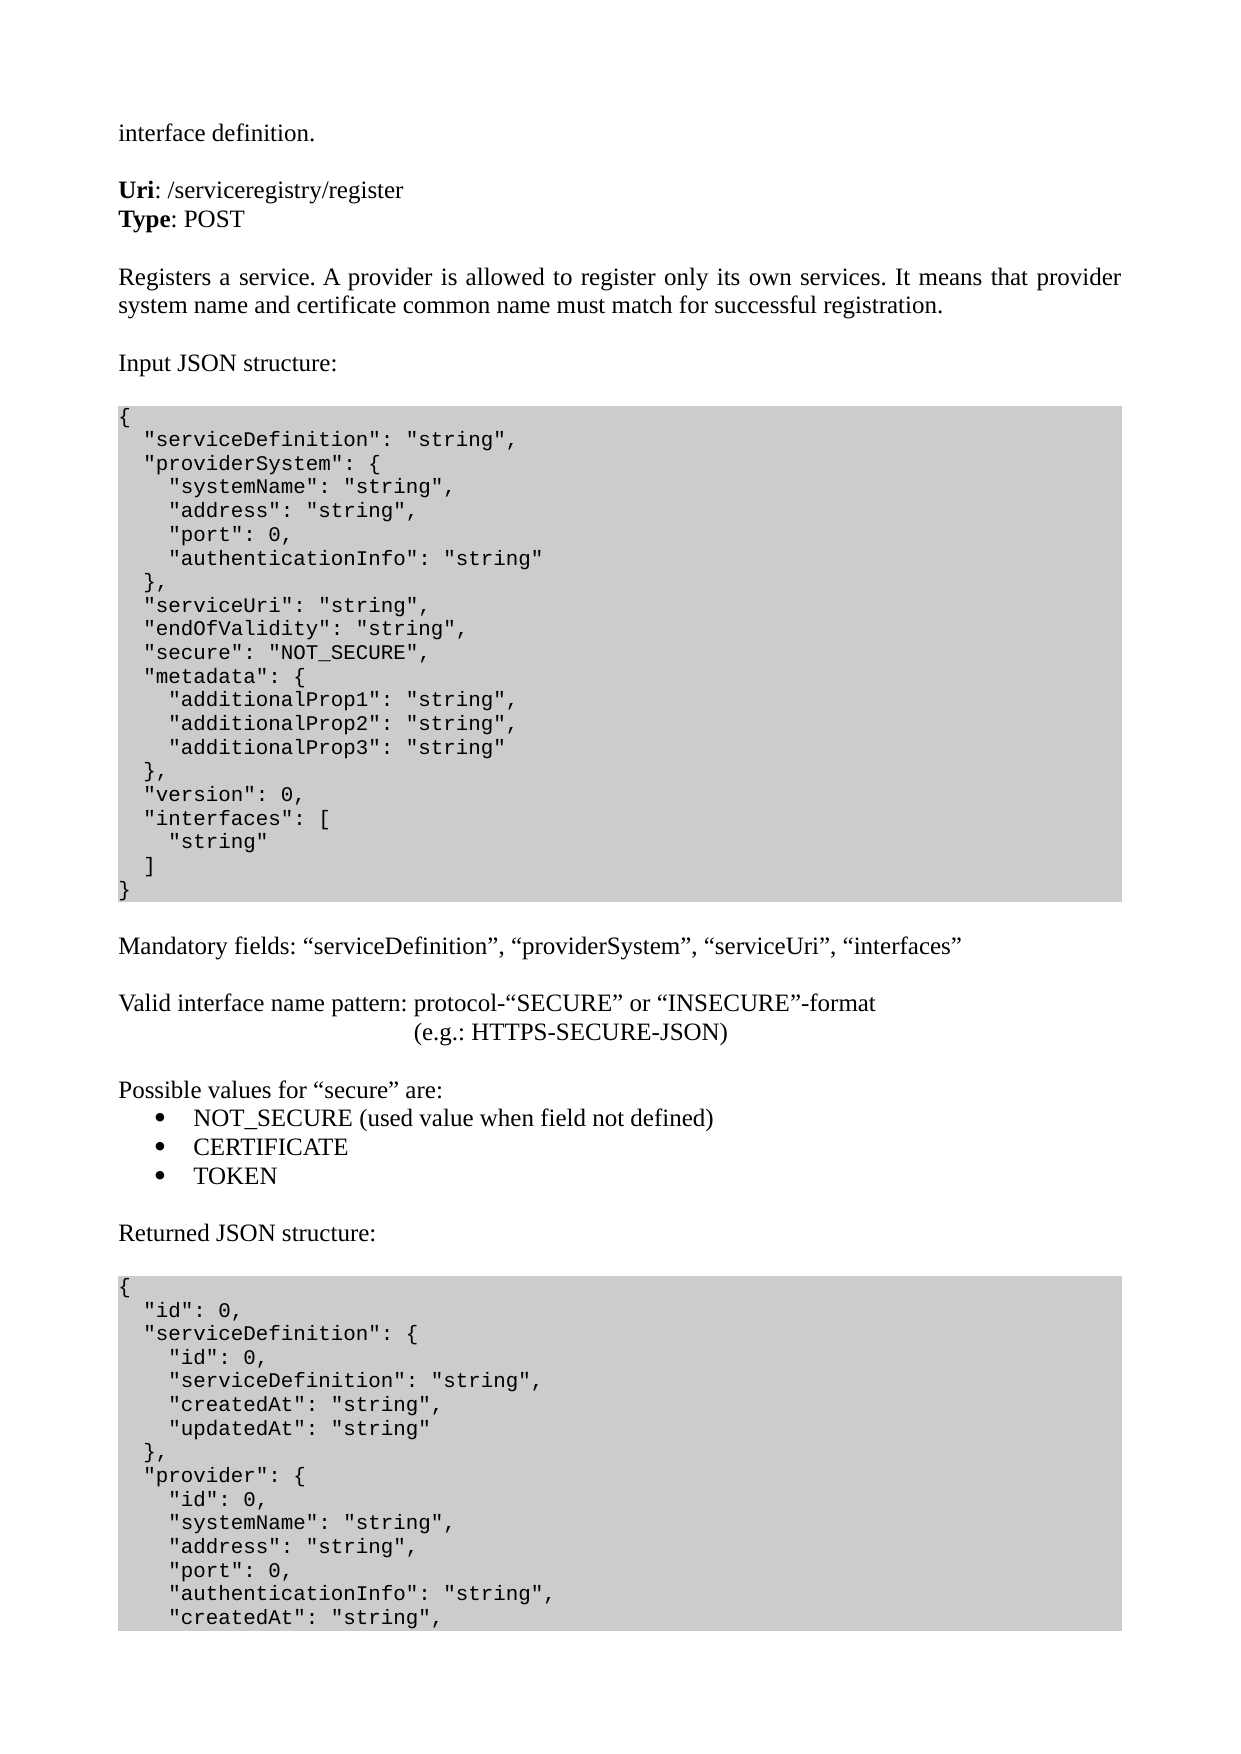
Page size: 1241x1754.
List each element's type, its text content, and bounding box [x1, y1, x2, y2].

text Possible values for “secure” are: [118, 1075, 1122, 1103]
text Registers a service. A provider is allowed to register only its own services. It means that provider system name and certificate common name must match for successful registration. [118, 262, 1122, 319]
text "provider": { [118, 1465, 1122, 1489]
text "interfaces": [ [118, 808, 1122, 831]
text "endOfValidity": "string", [118, 618, 1122, 642]
text "providerSystem": { [118, 453, 1122, 477]
text "authenticationInfo": "string", [118, 1583, 1122, 1607]
text "id": 0, [118, 1299, 1122, 1323]
text "systemName": "string", [118, 1512, 1122, 1536]
text (e.g.: HTTPS-SECURE-JSON) [340, 1017, 1122, 1046]
text "metadata": { [118, 666, 1122, 689]
text "updatedAt": "string" [118, 1418, 1122, 1441]
text "serviceUri": "string", [118, 595, 1122, 618]
list NOT_SECURE (used value when field not defined) [156, 1103, 1122, 1132]
text "port": 0, [118, 1560, 1122, 1583]
text "createdAt": "string", [118, 1394, 1122, 1418]
text Input JSON structure: [118, 348, 1122, 377]
text "port": 0, [118, 524, 1122, 547]
text "serviceDefinition": { [118, 1323, 1122, 1347]
text interface definition. [118, 118, 1122, 147]
text } [118, 878, 1122, 902]
text "address": "string", [118, 1536, 1122, 1560]
text "systemName": "string", [118, 477, 1122, 500]
text "serviceDefinition": "string", [118, 1371, 1122, 1394]
text "version": 0, [118, 784, 1122, 808]
text { [118, 406, 1122, 429]
text Returned JSON structure: [118, 1218, 1122, 1247]
text "string" [118, 831, 1122, 855]
list CERTIFICATE [156, 1132, 1122, 1161]
text "authenticationInfo": "string" [118, 547, 1122, 571]
text "additionalProp3": "string" [118, 737, 1122, 760]
text "address": "string", [118, 500, 1122, 524]
text }, [118, 1441, 1122, 1465]
text }, [118, 760, 1122, 784]
text "id": 0, [118, 1489, 1122, 1512]
text { [118, 1276, 1122, 1299]
text }, [118, 571, 1122, 595]
list TOKEN [156, 1161, 1122, 1190]
text "additionalProp2": "string", [118, 713, 1122, 737]
text ] [118, 855, 1122, 878]
text Uri: /serviceregistry/register [118, 176, 1122, 204]
text Type: POST [118, 204, 1122, 233]
text "secure": "NOT_SECURE", [118, 642, 1122, 666]
text Mandatory fields: “serviceDefinition”, “providerSystem”, “serviceUri”, “interfaces” [118, 931, 1122, 960]
text "additionalProp1": "string", [118, 689, 1122, 713]
text Valid interface name pattern: protocol-“SECURE” or “INSECURE”-format [118, 988, 1122, 1017]
text "serviceDefinition": "string", [118, 429, 1122, 453]
text "id": 0, [118, 1347, 1122, 1371]
text "createdAt": "string", [118, 1607, 1122, 1631]
